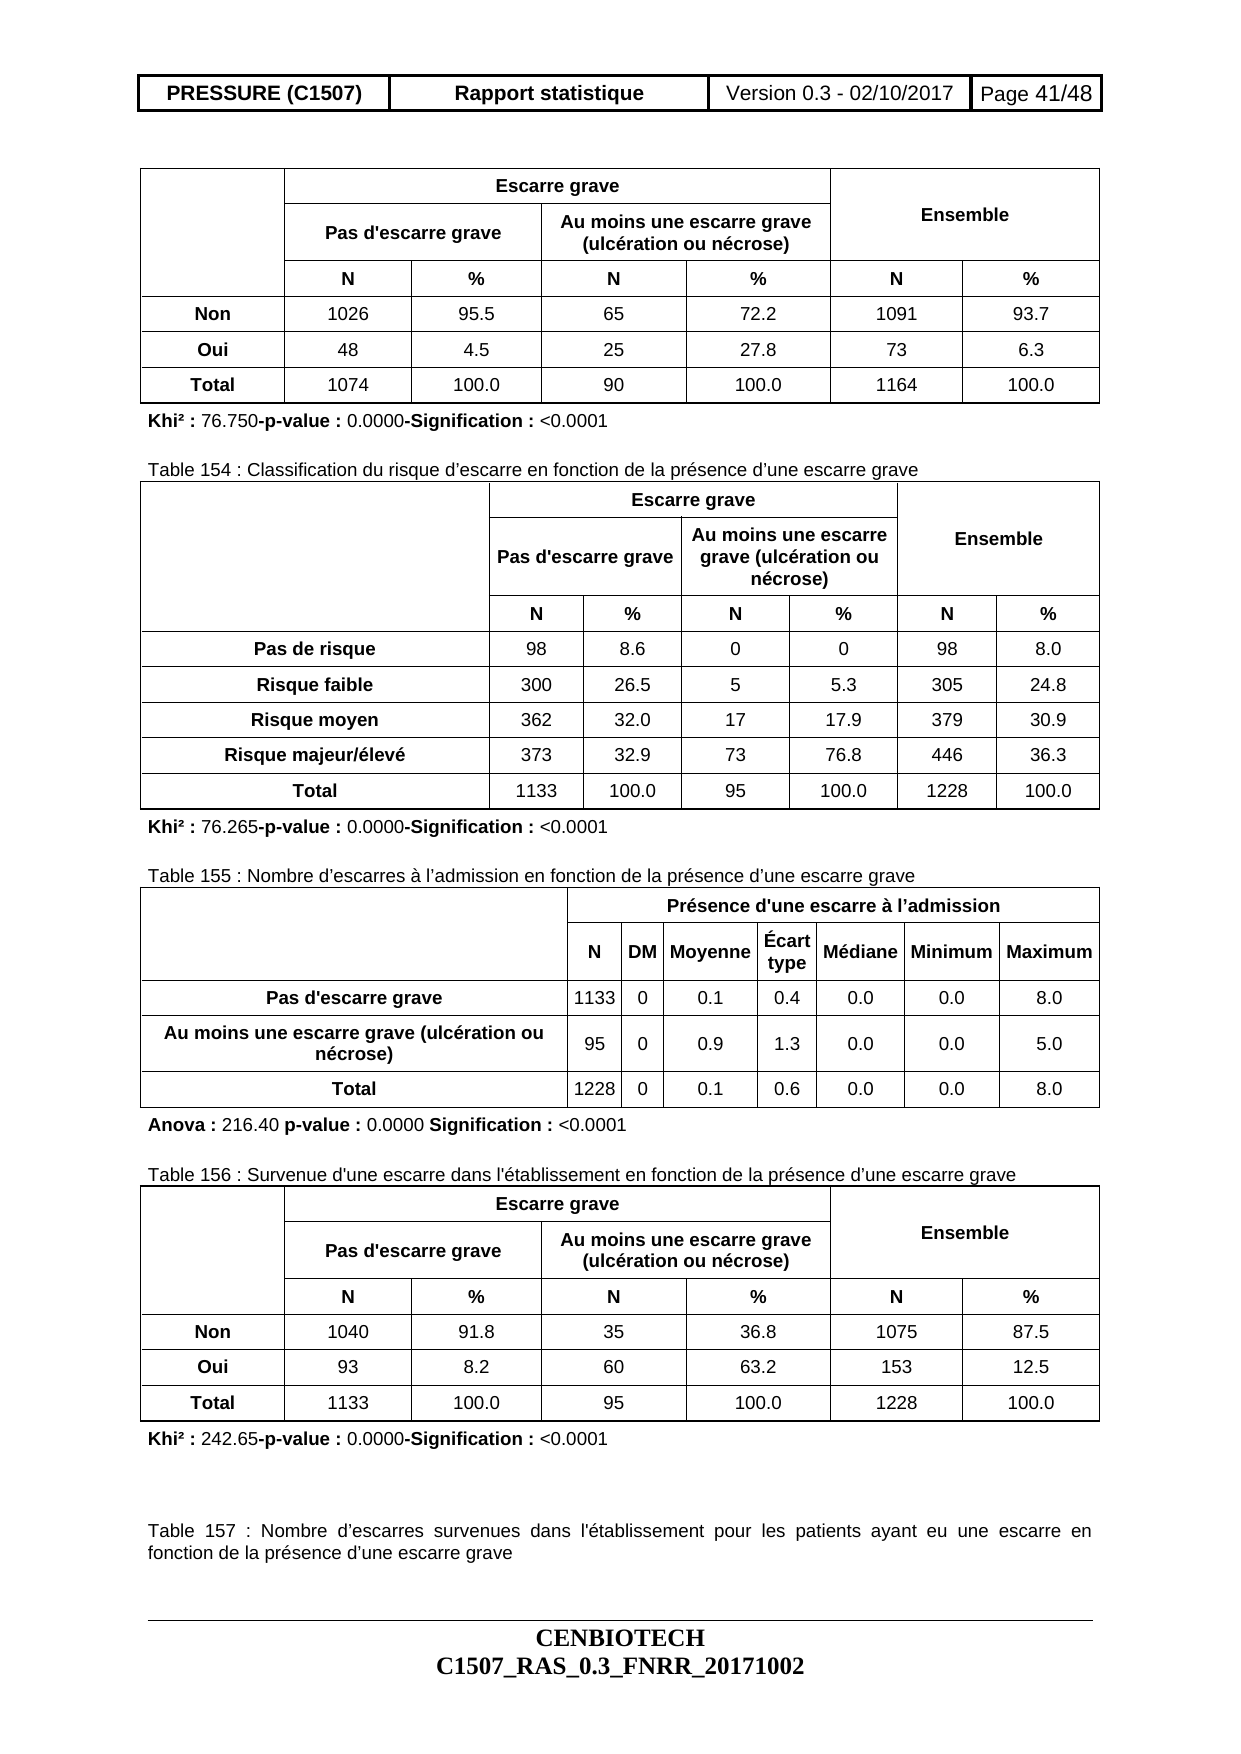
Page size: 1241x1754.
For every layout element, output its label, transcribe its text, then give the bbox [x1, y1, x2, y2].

text Table 154 : Classification du risque d’escarre en fonction de la présence d’une escarre grave [148, 459, 1093, 481]
table_cell 8.0 [1000, 1072, 1099, 1106]
table_cell 100.0 [412, 1386, 541, 1420]
table_cell % [997, 596, 1099, 631]
table_cell 32.9 [584, 738, 681, 772]
table_cell N [285, 261, 411, 296]
table_cell Risque moyen [141, 703, 489, 737]
table_cell 0 [622, 1072, 663, 1106]
table_cell 87.5 [963, 1315, 1099, 1349]
table_cell % [687, 261, 830, 296]
text Khi² : 242.65-p-value : 0.0000-Signification : <0.0001 [148, 1428, 1093, 1449]
table_cell 26.5 [584, 667, 681, 702]
table_cell Non [141, 1315, 284, 1349]
table_cell % [412, 261, 541, 296]
table_cell 362 [490, 703, 583, 737]
table_cell N [831, 261, 962, 296]
table_cell 0.0 [817, 981, 904, 1015]
table_cell 1228 [568, 1072, 621, 1106]
table_cell 98 [490, 632, 583, 666]
table_cell Maximum [1000, 923, 1099, 979]
table_cell Risque majeur/élevé [141, 738, 489, 772]
table_cell 0.9 [664, 1016, 757, 1071]
table_cell 0 [622, 981, 663, 1015]
table_header [141, 1187, 284, 1314]
table_cell 90 [542, 368, 686, 402]
table_cell Total [141, 1072, 567, 1106]
table_cell Risque faible [141, 667, 489, 702]
table_cell Pas d'escarre grave [141, 981, 567, 1015]
text Khi² : 76.265-p-value : 0.0000-Signification : <0.0001 [148, 816, 1093, 837]
table_cell Moyenne [664, 923, 757, 979]
table_cell 1164 [831, 368, 962, 402]
table_cell 91.8 [412, 1315, 541, 1349]
table_cell 0.1 [664, 981, 757, 1015]
table_cell Au moins une escarre grave (ulcération ou nécrose) [542, 1222, 830, 1278]
table_header Ensemble [831, 169, 1099, 260]
table_cell Pas d'escarre grave [490, 518, 681, 595]
table_cell N [285, 1279, 411, 1314]
table_cell 24.8 [997, 667, 1099, 702]
table_cell 93 [285, 1350, 411, 1384]
table_cell 5 [682, 667, 789, 702]
table_cell N [898, 596, 996, 631]
table_cell 60 [542, 1350, 686, 1384]
table_cell 0 [682, 632, 789, 666]
table_cell 100.0 [790, 774, 897, 808]
table_cell 0.0 [817, 1016, 904, 1071]
table_cell 17.9 [790, 703, 897, 737]
table_cell 1133 [285, 1386, 411, 1420]
table_cell 95 [568, 1016, 621, 1071]
table_header [141, 169, 284, 296]
table_cell 0.0 [817, 1072, 904, 1106]
table_cell Oui [141, 1350, 284, 1384]
table_cell Pas d'escarre grave [285, 204, 541, 260]
table_cell 5.0 [1000, 1016, 1099, 1071]
table_cell 100.0 [963, 368, 1099, 402]
table_cell 36.8 [687, 1315, 830, 1349]
table_cell 0.1 [664, 1072, 757, 1106]
table_cell 1.3 [758, 1016, 816, 1071]
table_cell 65 [542, 297, 686, 331]
table_cell 373 [490, 738, 583, 772]
table_cell 1133 [568, 981, 621, 1015]
text Table 156 : Survenue d'une escarre dans l'établissement en fonction de la présence d’une escarre grave [148, 1164, 1093, 1185]
table_cell 8.2 [412, 1350, 541, 1384]
table_cell 8.0 [997, 632, 1099, 666]
table_cell % [687, 1279, 830, 1314]
table_cell 100.0 [412, 368, 541, 402]
table_cell 0.4 [758, 981, 816, 1015]
table_cell Pas d'escarre grave [285, 1222, 541, 1278]
table_cell N [831, 1279, 962, 1314]
table_cell Écart type [758, 923, 816, 979]
table_cell 1074 [285, 368, 411, 402]
table_cell 35 [542, 1315, 686, 1349]
table_cell 1026 [285, 297, 411, 331]
table_cell 446 [898, 738, 996, 772]
table_cell 0.0 [905, 1072, 999, 1106]
table_cell 0 [790, 632, 897, 666]
table_cell 98 [898, 632, 996, 666]
table_header [141, 888, 567, 979]
table_cell 95.5 [412, 297, 541, 331]
table_cell 27.8 [687, 332, 830, 367]
table_cell 305 [898, 667, 996, 702]
table_cell 8.0 [1000, 981, 1099, 1015]
table_cell 95 [682, 774, 789, 808]
table_cell N [568, 923, 621, 979]
table_header Ensemble [831, 1187, 1099, 1278]
table_cell 8.6 [584, 632, 681, 666]
table_cell 76.8 [790, 738, 897, 772]
table_cell 30.9 [997, 703, 1099, 737]
table_cell Au moins une escarre grave (ulcération ou nécrose) [141, 1016, 567, 1071]
table_cell 93.7 [963, 297, 1099, 331]
table_cell 36.3 [997, 738, 1099, 772]
table_cell 32.0 [584, 703, 681, 737]
text Anova : 216.40 p-value : 0.0000 Signification : <0.0001 [148, 1114, 1093, 1136]
table_cell Au moins une escarre grave (ulcération ou nécrose) [682, 518, 897, 595]
table_cell 0.0 [905, 1016, 999, 1071]
table_cell Total [141, 368, 284, 402]
table_cell % [584, 596, 681, 631]
table_cell 6.3 [963, 332, 1099, 367]
table_header Escarre grave [285, 169, 830, 203]
table_cell 1040 [285, 1315, 411, 1349]
table_cell N [542, 261, 686, 296]
table_cell 300 [490, 667, 583, 702]
table_cell 1228 [831, 1386, 962, 1420]
table_cell 379 [898, 703, 996, 737]
table_cell % [790, 596, 897, 631]
table_cell 1091 [831, 297, 962, 331]
text Table 155 : Nombre d’escarres à l’admission en fonction de la présence d’une escarre grave [148, 865, 1093, 887]
table_cell Oui [141, 332, 284, 367]
table_cell 1075 [831, 1315, 962, 1349]
table_cell 153 [831, 1350, 962, 1384]
table_cell 100.0 [687, 368, 830, 402]
table_cell 1133 [490, 774, 583, 808]
table_cell DM [622, 923, 663, 979]
table_cell 72.2 [687, 297, 830, 331]
table_cell % [963, 1279, 1099, 1314]
table_cell 17 [682, 703, 789, 737]
table_cell 100.0 [963, 1386, 1099, 1420]
table_cell 100.0 [997, 774, 1099, 808]
table_cell Non [141, 297, 284, 331]
table_cell 5.3 [790, 667, 897, 702]
table_cell 100.0 [584, 774, 681, 808]
table_cell N [542, 1279, 686, 1314]
table_cell Total [141, 1386, 284, 1420]
table_cell % [412, 1279, 541, 1314]
table_header Escarre grave [490, 482, 897, 516]
text Khi² : 76.750-p-value : 0.0000-Signification : <0.0001 [148, 410, 1093, 431]
table_cell 73 [831, 332, 962, 367]
text Table 157 : Nombre d’escarres survenues dans l'établissement pour les patients ayant eu une escarre en fonction de la présence d’une escarre grave [148, 1520, 1093, 1563]
table_cell % [963, 261, 1099, 296]
table_cell 4.5 [412, 332, 541, 367]
table_cell 12.5 [963, 1350, 1099, 1384]
table_cell 100.0 [687, 1386, 830, 1420]
table_cell Total [141, 774, 489, 808]
table_cell 48 [285, 332, 411, 367]
table_header Présence d'une escarre à l’admission [568, 888, 1099, 922]
table_cell Pas de risque [141, 632, 489, 666]
table_cell 73 [682, 738, 789, 772]
table_cell 0.6 [758, 1072, 816, 1106]
table_cell 0 [622, 1016, 663, 1071]
table_cell 25 [542, 332, 686, 367]
table_header Ensemble [898, 482, 1099, 595]
table_cell N [682, 596, 789, 631]
table_cell N [490, 596, 583, 631]
table_cell 95 [542, 1386, 686, 1420]
table_header [141, 482, 489, 631]
table_header Escarre grave [285, 1187, 830, 1221]
table_cell 1228 [898, 774, 996, 808]
table_cell Minimum [905, 923, 999, 979]
table_cell Au moins une escarre grave (ulcération ou nécrose) [542, 204, 830, 260]
table_cell 0.0 [905, 981, 999, 1015]
table_cell 63.2 [687, 1350, 830, 1384]
table_cell Médiane [817, 923, 904, 979]
